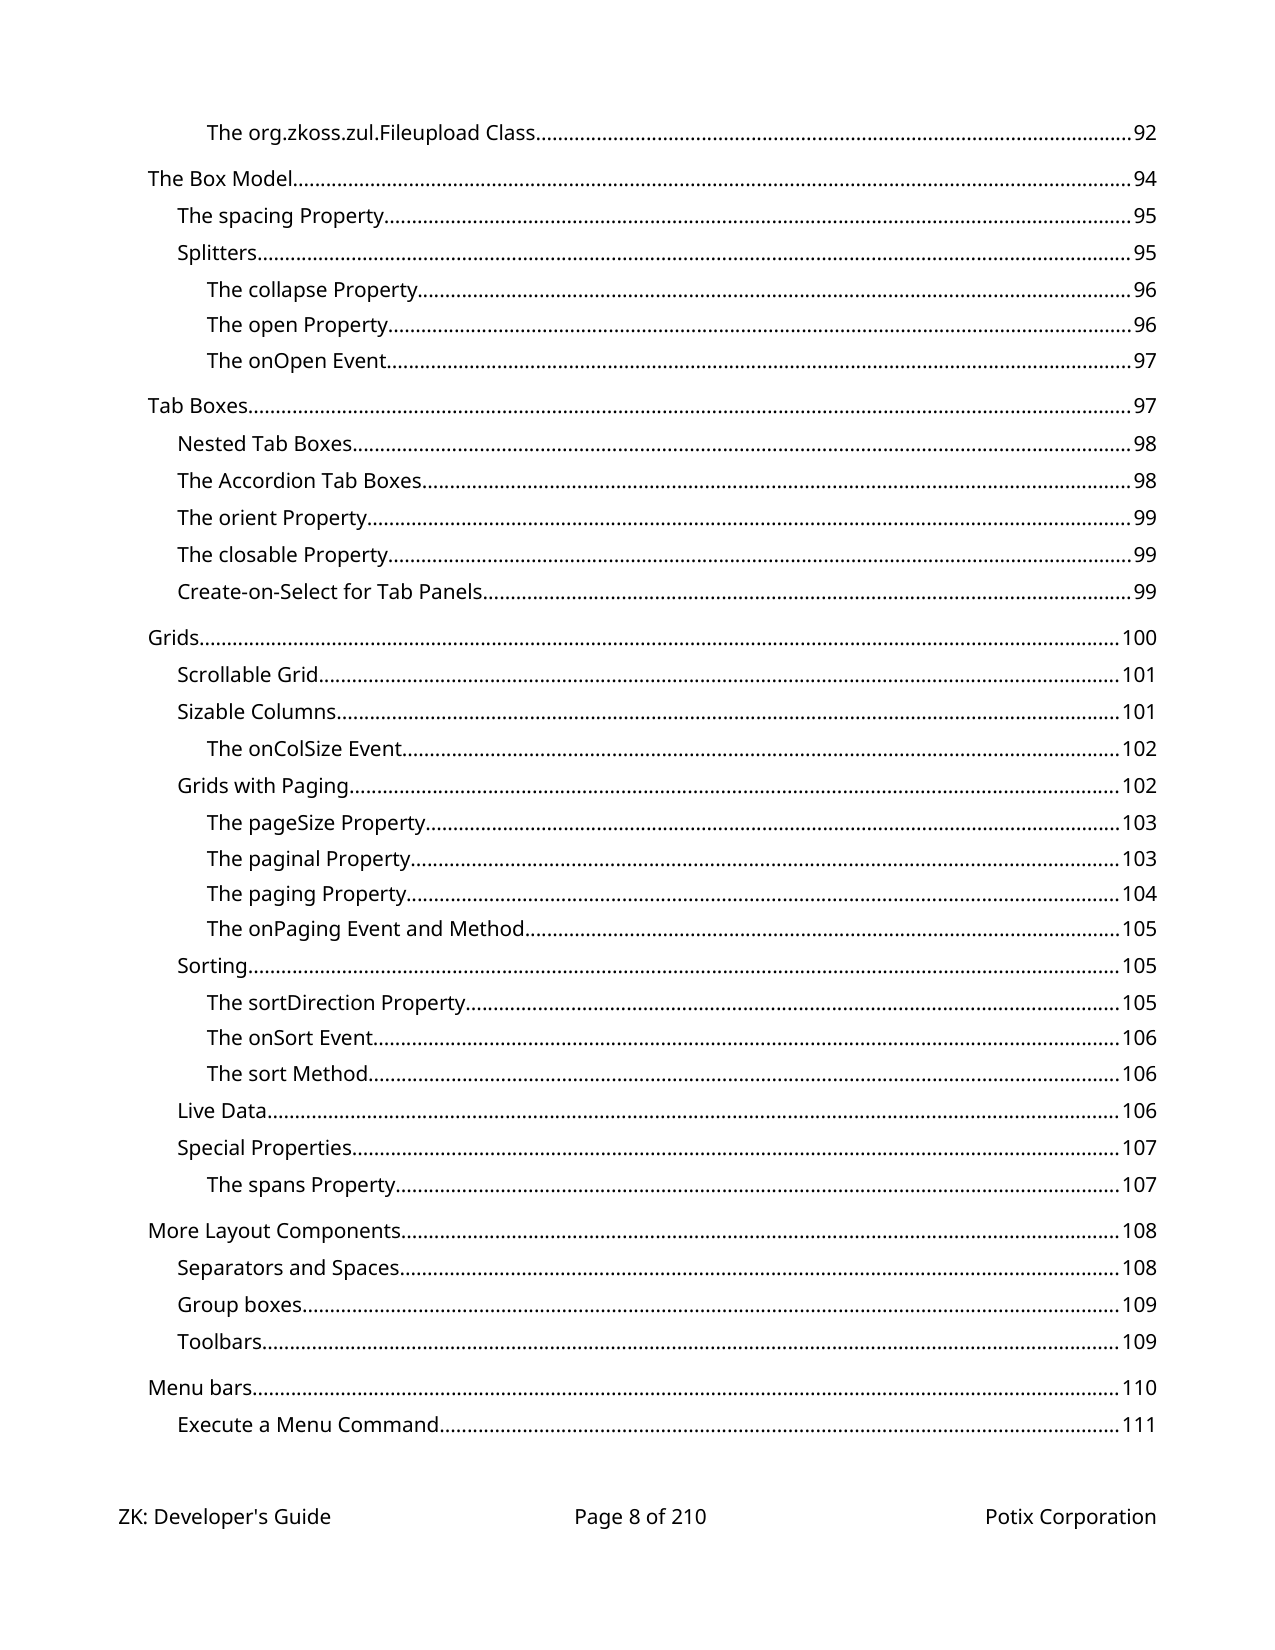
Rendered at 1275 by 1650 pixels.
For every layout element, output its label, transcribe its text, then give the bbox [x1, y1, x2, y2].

text Sorting 105 [177, 951, 1157, 979]
text The spans Property 107 [207, 1170, 1157, 1198]
text Splitters 95 [177, 238, 1157, 266]
text Toolbars 109 [177, 1327, 1157, 1355]
text The onPaging Event and Method 105 [207, 914, 1157, 942]
text Menu bars 110 [148, 1373, 1157, 1401]
text The orient Property 99 [177, 503, 1157, 531]
text Special Properties 107 [177, 1133, 1157, 1161]
text The onSort Event 106 [207, 1023, 1157, 1052]
text Create-on-Select for Tab Panels 99 [177, 577, 1157, 605]
text The closable Property 99 [177, 540, 1157, 568]
text The sortDirection Property 105 [207, 988, 1157, 1016]
text The paging Property 104 [207, 879, 1157, 907]
text The onOpen Event 97 [207, 346, 1157, 374]
text The spacing Property 95 [177, 201, 1157, 229]
text The Accordion Tab Boxes 98 [177, 466, 1157, 494]
text Sizable Columns 101 [177, 697, 1157, 725]
text More Layout Components 108 [148, 1216, 1157, 1244]
text Scrollable Grid 101 [177, 660, 1157, 688]
text The sort Method 106 [207, 1059, 1157, 1087]
text The paginal Property 103 [207, 844, 1157, 872]
text The collapse Property 96 [207, 275, 1157, 303]
text Grids 100 [148, 623, 1157, 651]
text The Box Model 94 [148, 164, 1157, 192]
text Execute a Menu Command 111 [177, 1410, 1157, 1438]
text Group boxes 109 [177, 1290, 1157, 1318]
text Tab Boxes 97 [148, 392, 1157, 420]
text The pageSize Property 103 [207, 808, 1157, 837]
text Separators and Spaces 108 [177, 1253, 1157, 1281]
text Grids with Paging 102 [177, 771, 1157, 799]
text The open Property 96 [207, 311, 1157, 339]
text The org.zkoss.zul.Fileupload Class 92 [207, 118, 1157, 146]
text Live Data 106 [177, 1096, 1157, 1124]
text The onColSize Event 102 [207, 734, 1157, 762]
text Nested Tab Boxes 98 [177, 429, 1157, 457]
